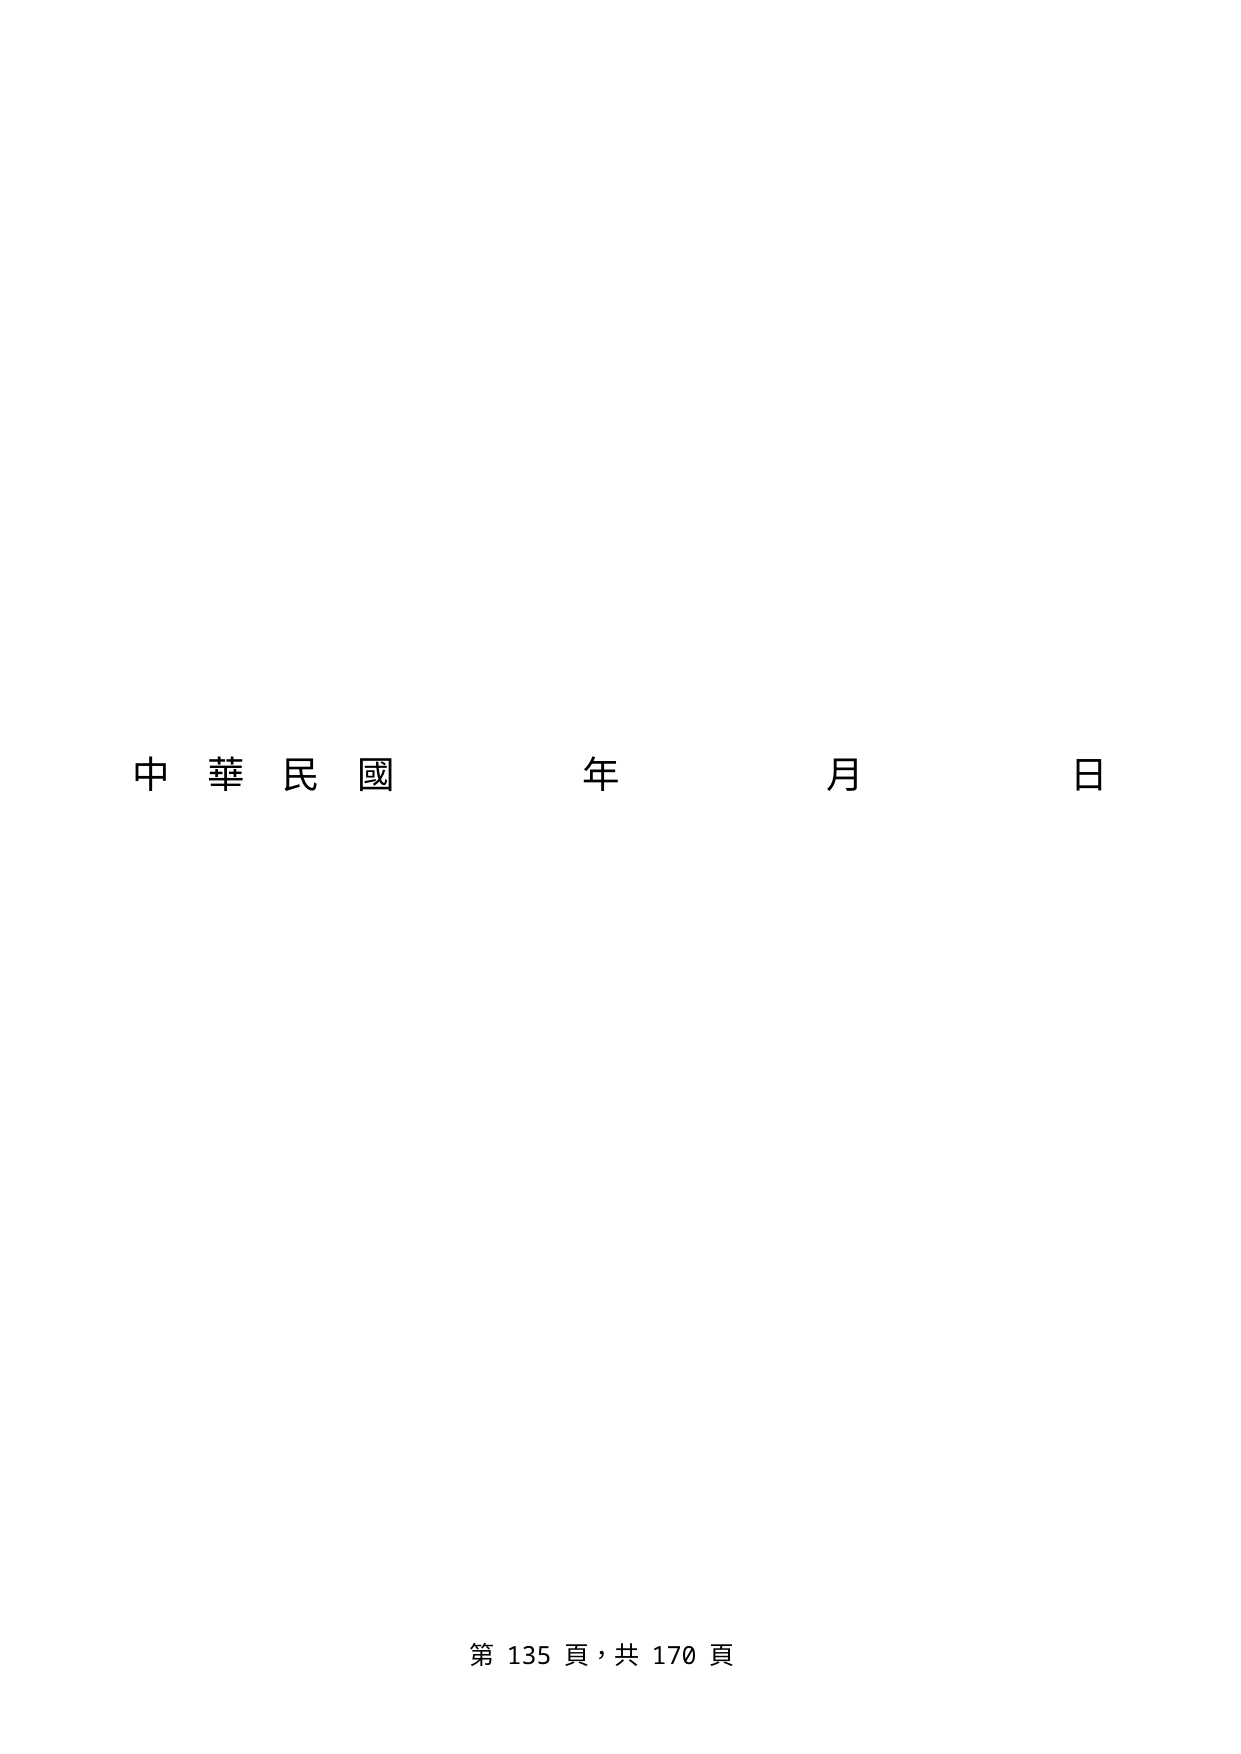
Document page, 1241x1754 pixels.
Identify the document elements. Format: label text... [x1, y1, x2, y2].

text 中 華 民 國 年 月 日 [118, 730, 1122, 793]
